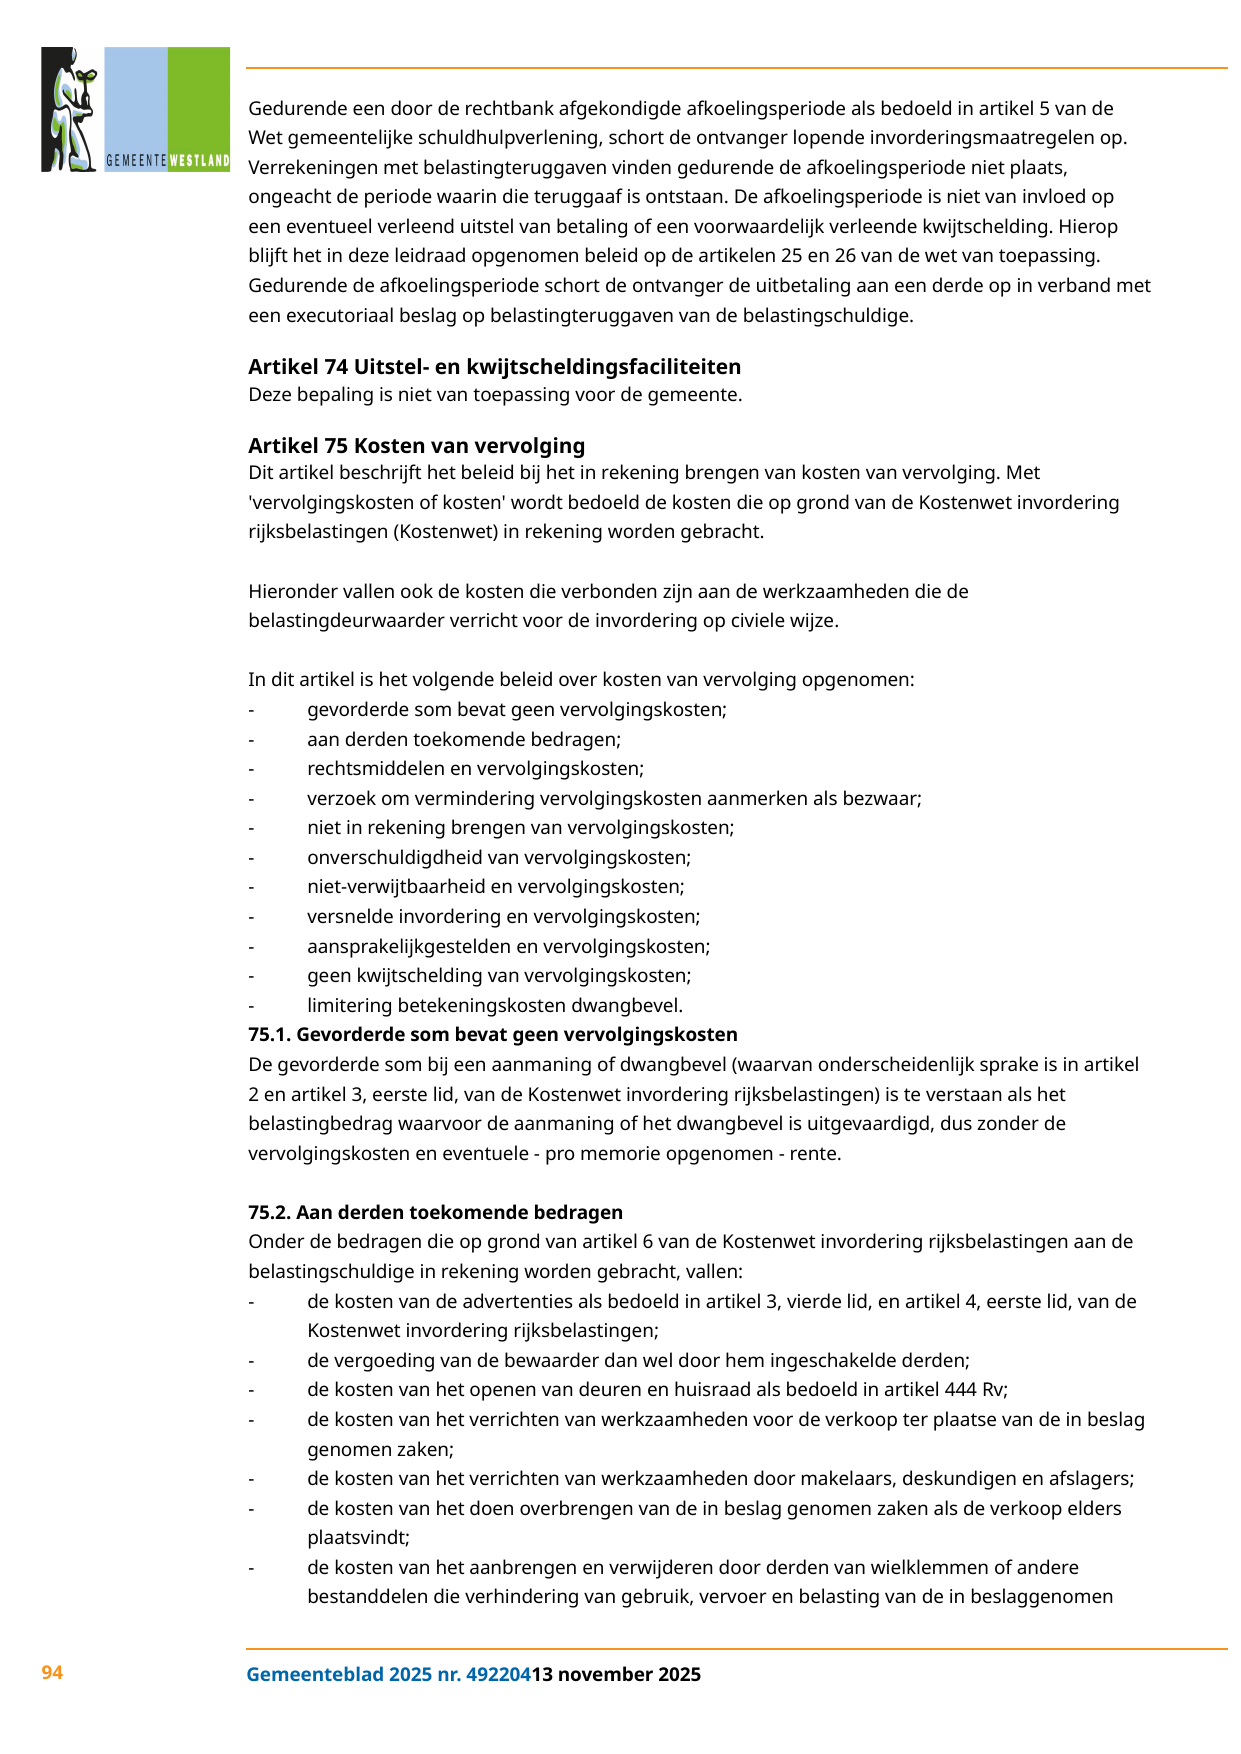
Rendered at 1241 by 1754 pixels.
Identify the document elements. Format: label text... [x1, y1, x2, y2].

text In dit artikel is het volgende beleid over kosten van vervolging opgenomen: [248, 667, 1152, 692]
list de kosten van de advertenties als bedoeld in artikel 3, vierde lid, en artikel 4, eerste lid, van de Kostenwet invordering rijksbelastingen; [248, 1288, 1152, 1343]
list aan derden toekomende bedragen; [248, 726, 1152, 752]
text Deze bepaling is niet van toepassing voor de gemeente. [248, 381, 1152, 406]
picture [41, 47, 231, 172]
list geen kwijtschelding van vervolgingskosten; [248, 962, 1152, 988]
list versnelde invordering en vervolgingskosten; [248, 903, 1152, 929]
list de vergoeding van de bewaarder dan wel door hem ingeschakelde derden; [248, 1347, 1152, 1373]
text 75.1. Gevorderde som bevat geen vervolgingskosten [248, 1022, 1152, 1047]
text Onder de bedragen die op grond van artikel 6 van de Kostenwet invordering rijksbelastingen aan de belastingschuldige in rekening worden gebracht, vallen: [248, 1229, 1152, 1284]
list verzoek om vermindering vervolgingskosten aanmerken als bezwaar; [248, 785, 1152, 811]
list rechtsmiddelen en vervolgingskosten; [248, 755, 1152, 781]
list aansprakelijkgestelden en vervolgingskosten; [248, 933, 1152, 959]
list de kosten van het aanbrengen en verwijderen door derden van wielklemmen of andere bestanddelen die verhindering van gebruik, vervoer en belasting van de in beslaggenomen [248, 1554, 1152, 1609]
text Artikel 75 Kosten van vervolging [248, 431, 1152, 459]
list de kosten van het verrichten van werkzaamheden door makelaars, deskundigen en afslagers; [248, 1465, 1152, 1491]
list limitering betekeningskosten dwangbevel. [248, 992, 1152, 1018]
list de kosten van het doen overbrengen van de in beslag genomen zaken als de verkoop elders plaatsvindt; [248, 1495, 1152, 1550]
list de kosten van het verrichten van werkzaamheden voor de verkoop ter plaatse van de in beslag genomen zaken; [248, 1406, 1152, 1462]
text Dit artikel beschrijft het beleid bij het in rekening brengen van kosten van vervolging. Met 'vervolgingskosten of kosten' wordt bedoeld de kosten die op grond van de Kostenwet invordering rijksbelastingen (Kostenwet) in rekening worden gebracht. [248, 459, 1152, 544]
text 75.2. Aan derden toekomende bedragen [248, 1199, 1152, 1225]
list niet in rekening brengen van vervolgingskosten; [248, 814, 1152, 840]
text Hieronder vallen ook de kosten die verbonden zijn aan de werkzaamheden die de belastingdeurwaarder verricht voor de invordering op civiele wijze. [248, 578, 1152, 633]
text De gevorderde som bij een aanmaning of dwangbevel (waarvan onderscheidenlijk sprake is in artikel 2 en artikel 3, eerste lid, van de Kostenwet invordering rijksbelastingen) is te verstaan als het belastingbedrag waarvoor de aanmaning of het dwangbevel is uitgevaardigd, dus zonder de vervolgingskosten en eventuele - pro memorie opgenomen - rente. [248, 1051, 1152, 1166]
list niet-verwijtbaarheid en vervolgingskosten; [248, 874, 1152, 899]
list de kosten van het openen van deuren en huisraad als bedoeld in artikel 444 Rv; [248, 1377, 1152, 1402]
text Artikel 74 Uitstel- en kwijtscheldingsfaciliteiten [248, 352, 1152, 381]
text Gedurende een door de rechtbank afgekondigde afkoelingsperiode als bedoeld in artikel 5 van de Wet gemeentelijke schuldhulpverlening, schort de ontvanger lopende invorderingsmaatregelen op. Verrekeningen met belastingteruggaven vinden gedurende de afkoelingsperiode niet plaats, ongeacht de periode waarin die teruggaaf is ontstaan. De afkoelingsperiode is niet van invloed op een eventueel verleend uitstel van betaling of een voorwaardelijk verleende kwijtschelding. Hierop blijft het in deze leidraad opgenomen beleid op de artikelen 25 en 26 van de wet van toepassing. Gedurende de afkoelingsperiode schort de ontvanger de uitbetaling aan een derde op in verband met een executoriaal beslag op belastingteruggaven van de belastingschuldige. [248, 95, 1152, 328]
list gevorderde som bevat geen vervolgingskosten; [248, 696, 1152, 722]
list onverschuldigdheid van vervolgingskosten; [248, 844, 1152, 870]
